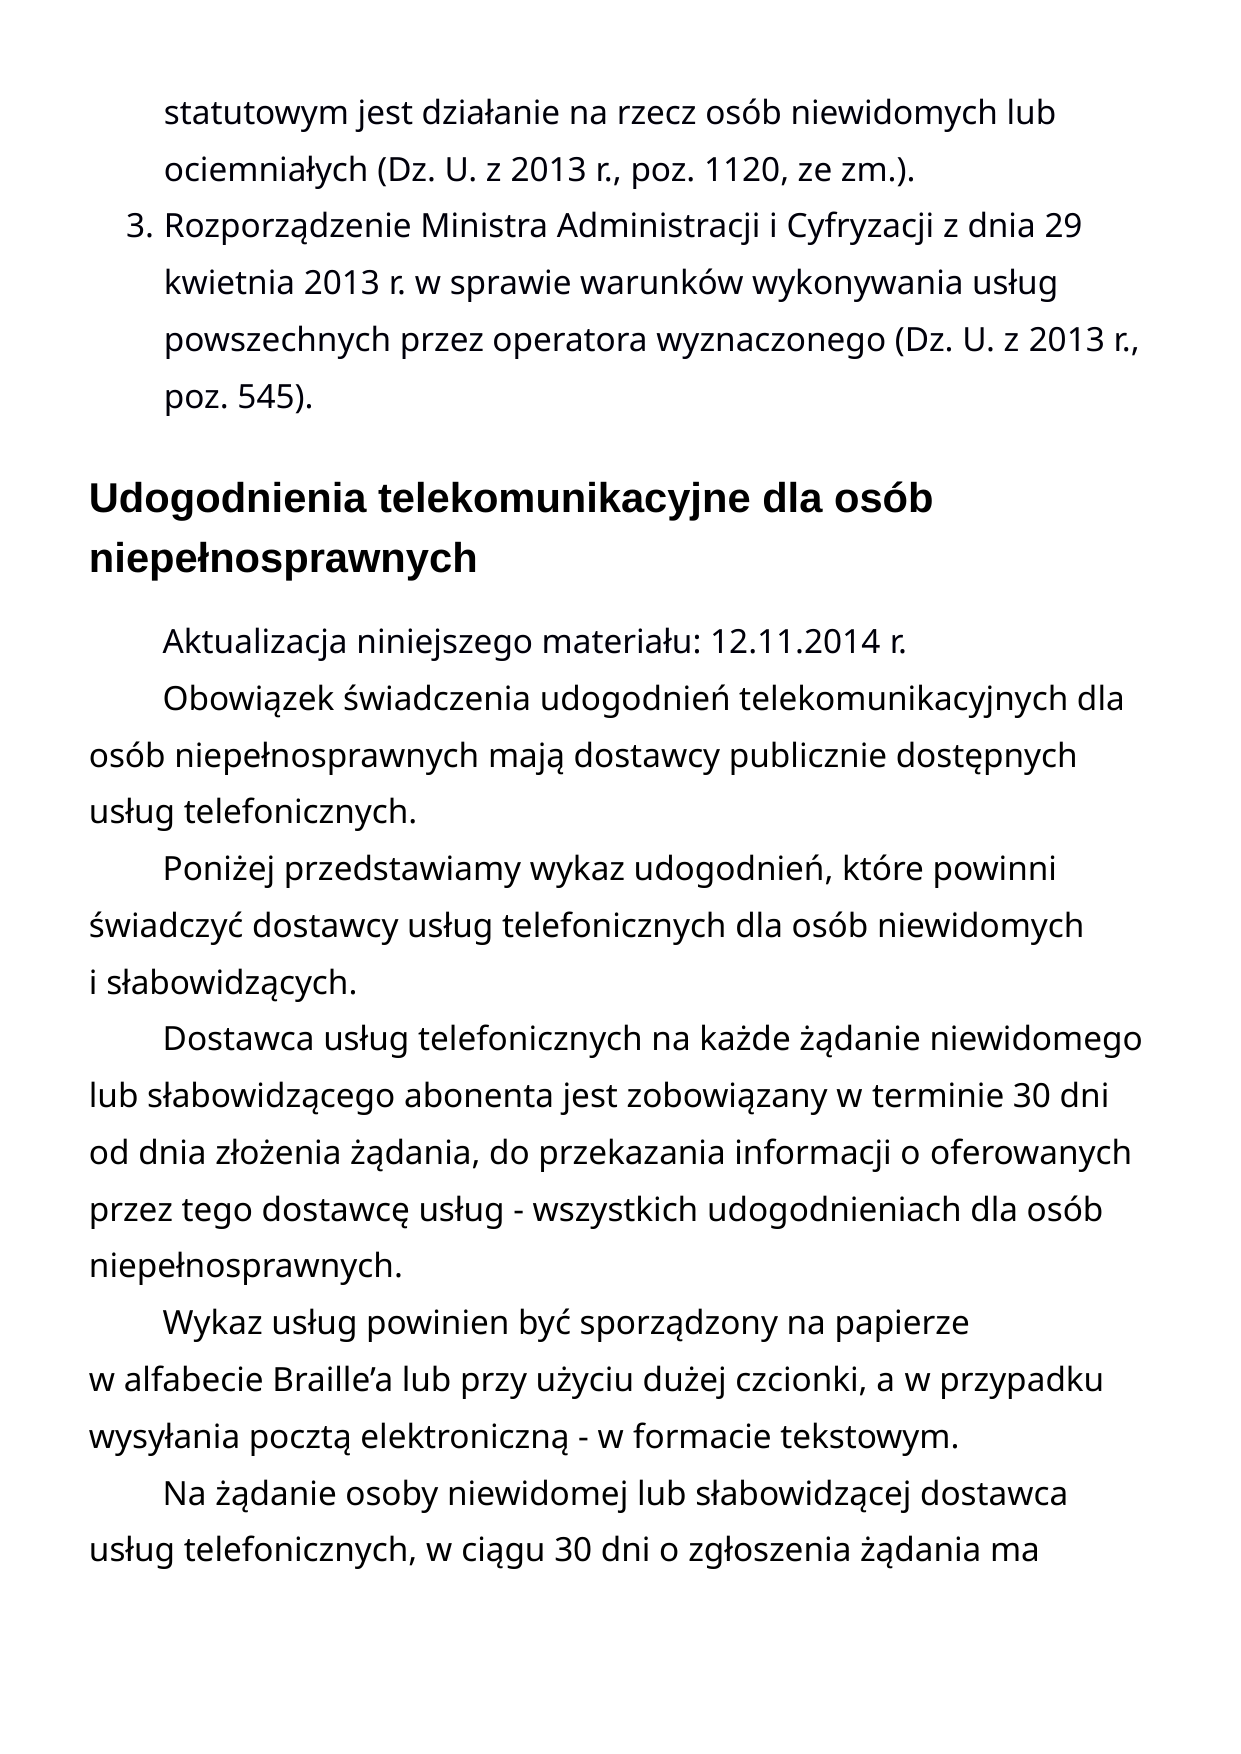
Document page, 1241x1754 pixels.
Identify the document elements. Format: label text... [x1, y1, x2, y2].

text Dostawca usług telefonicznych na każde żądanie niewidomego lub słabowidzącego abonenta jest zobowiązany w terminie 30 dni od dnia złożenia żądania, do przekazania informacji o oferowanych przez tego dostawcę usług - wszystkich udogodnieniach dla osób niepełnosprawnych. [89, 1015, 1152, 1288]
text Na żądanie osoby niewidomej lub słabowidzącej dostawca usług telefonicznych, w ciągu 30 dni o zgłoszenia żądania ma [89, 1469, 1152, 1572]
text Aktualizacja niniejszego materiału: 12.11.2014 r. [89, 618, 1152, 663]
list statutowym jest działanie na rzecz osób niewidomych lub ociemniałych (Dz. U. z 2013 r., poz. 1120, ze zm.). [126, 89, 1152, 191]
text Wykaz usług powinien być sporządzony na papierze w alfabecie Braille’a lub przy użyciu dużej czcionki, a w przypadku wysyłania pocztą elektroniczną - w formacie tekstowym. [89, 1299, 1152, 1458]
text Poniżej przedstawiamy wykaz udogodnień, które powinni świadczyć dostawcy usług telefonicznych dla osób niewidomych i słabowidzących. [89, 845, 1152, 1004]
text Obowiązek świadczenia udogodnień telekomunikacyjnych dla osób niepełnosprawnych mają dostawcy publicznie dostępnych usług telefonicznych. [89, 674, 1152, 833]
subtitle Udogodnienia telekomunikacyjne dla osób niepełnosprawnych [89, 473, 1152, 581]
list Rozporządzenie Ministra Administracji i Cyfryzacji z dnia 29 kwietnia 2013 r. w sprawie warunków wykonywania usług powszechnych przez operatora wyznaczonego (Dz. U. z 2013 r., poz. 545). [126, 202, 1152, 418]
